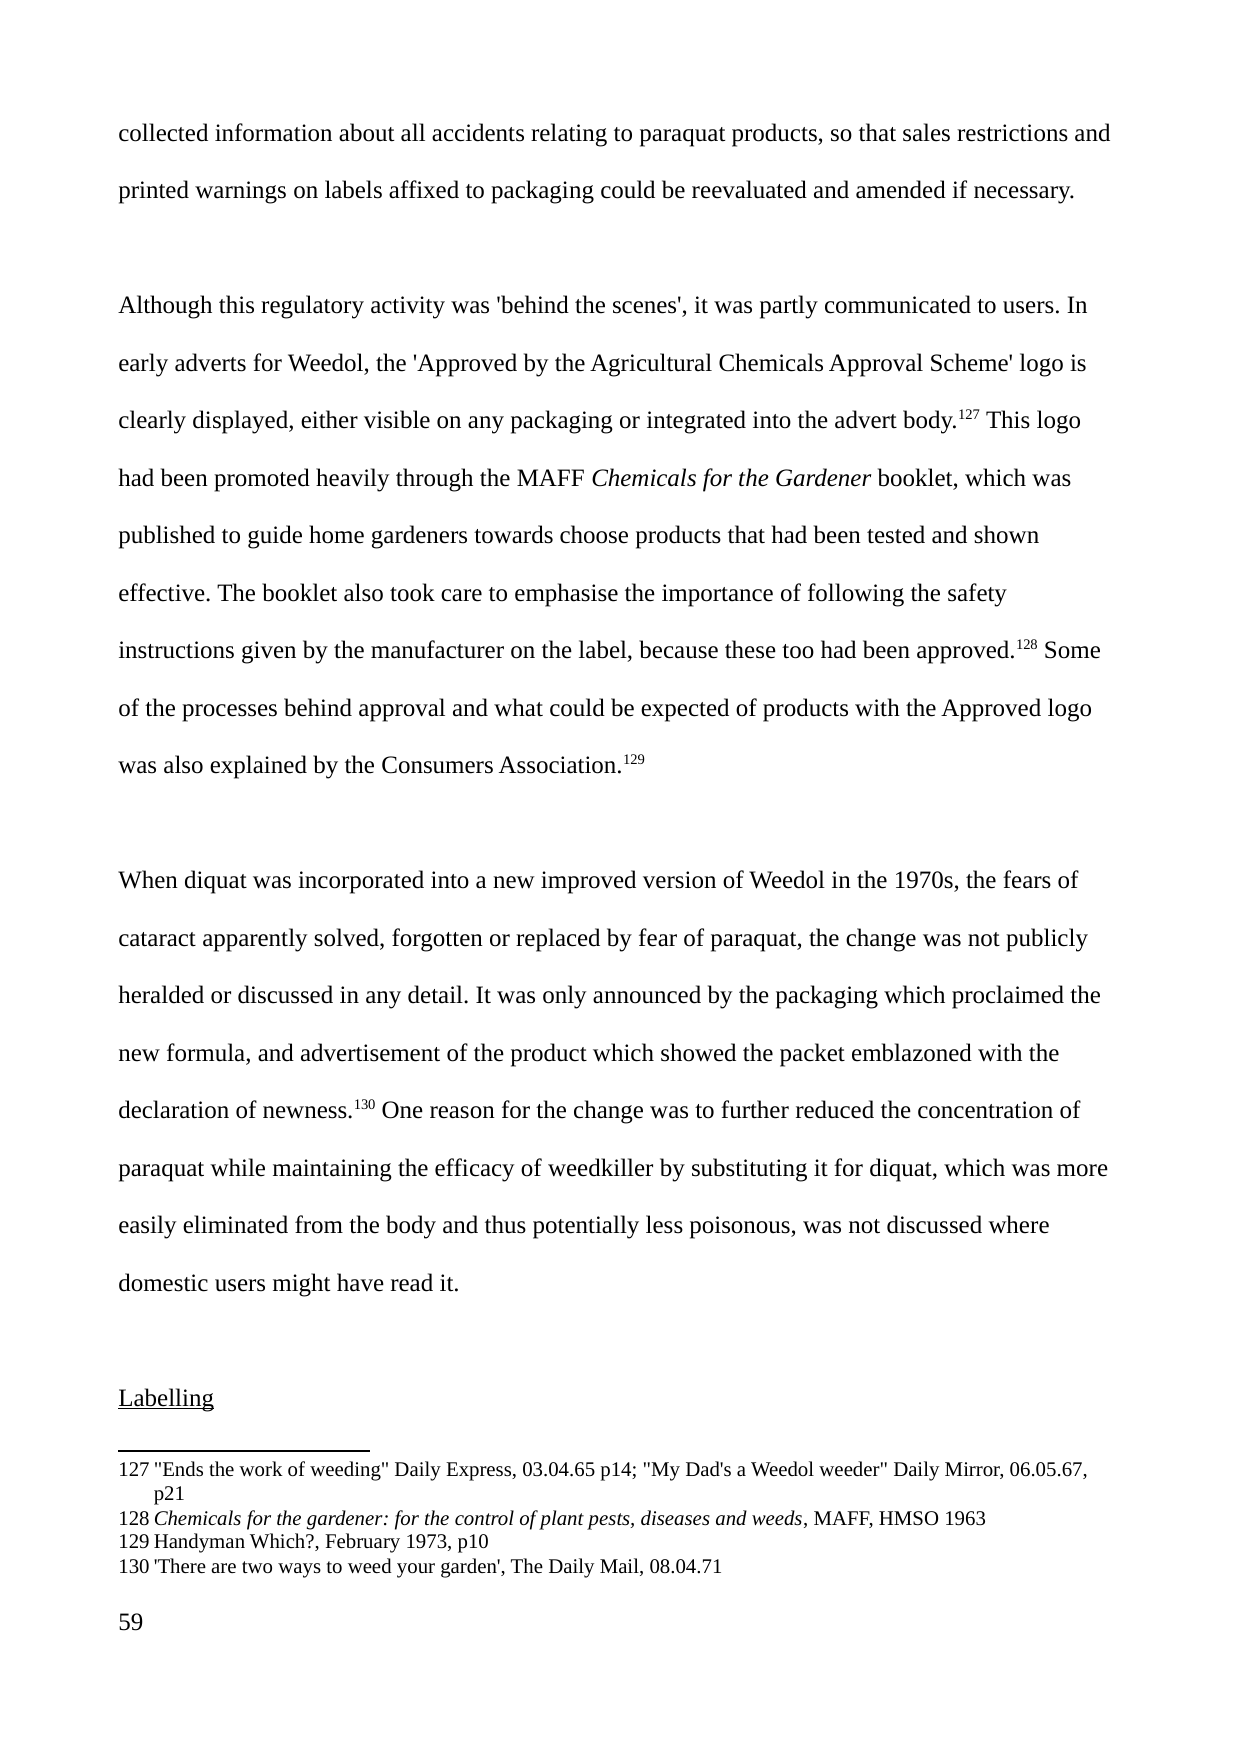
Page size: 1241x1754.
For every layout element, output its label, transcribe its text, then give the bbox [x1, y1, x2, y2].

text Chemicals for the gardener: for the control of plant pests, diseases and weeds, MAFF, HMSO 1963 [118, 1505, 1122, 1529]
text "Ends the work of weeding" Daily Express, 03.04.65 p14; "My Dad's a Weedol weeder" Daily Mirror, 06.05.67, p21 [118, 1457, 1122, 1505]
text collected information about all accidents relating to paraquat products, so that sales restrictions and printed warnings on labels affixed to packaging could be reevaluated and amended if necessary. [118, 118, 1122, 204]
text Although this regulatory activity was 'behind the scenes', it was partly communicated to users. In early adverts for Weedol, the 'Approved by the Agricultural Chemicals Approval Scheme' logo is clearly displayed, either visible on any packaging or integrated into the advert body. This logo had been promoted heavily through the MAFF Chemicals for the Gardener booklet, which was published to guide home gardeners towards choose products that had been tested and shown effective. The booklet also took care to emphasise the importance of following the safety instructions given by the manufacturer on the label, because these too had been approved. Some of the processes behind approval and what could be expected of products with the Approved logo was also explained by the Consumers Association. [118, 291, 1122, 779]
text When diquat was incorporated into a new improved version of Weedol in the 1970s, the fears of cataract apparently solved, forgotten or replaced by fear of paraquat, the change was not publicly heralded or discussed in any detail. It was only announced by the packaging which proclaimed the new formula, and advertisement of the product which showed the packet emblazoned with the declaration of newness. One reason for the change was to further reduced the concentration of paraquat while maintaining the efficacy of weedkiller by substituting it for diquat, which was more easily eliminated from the body and thus potentially less poisonous, was not discussed where domestic users might have read it. [118, 866, 1122, 1297]
text 'There are two ways to weed your garden', The Daily Mail, 08.04.71 [118, 1553, 1122, 1578]
text Handyman Which?, February 1973, p10 [118, 1529, 1122, 1553]
text Labelling [118, 1383, 1122, 1412]
